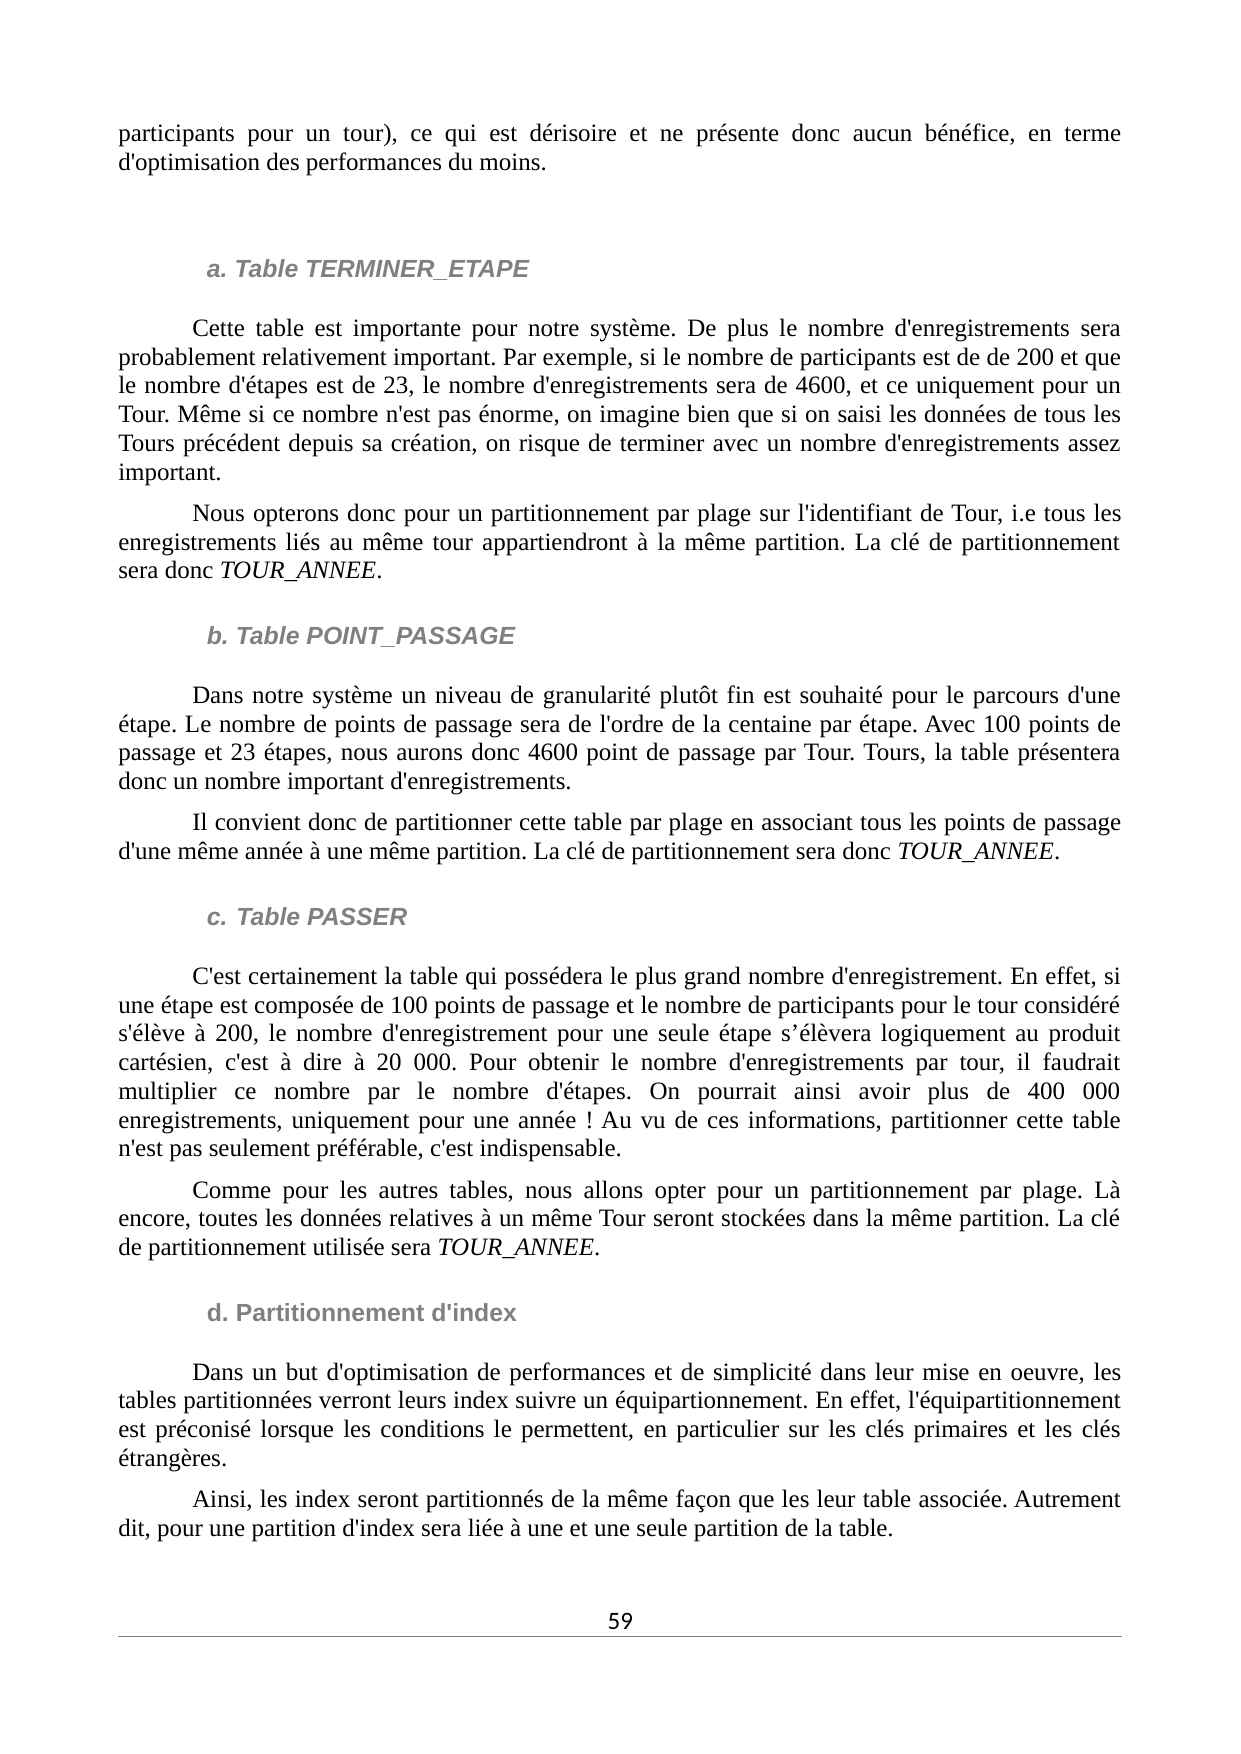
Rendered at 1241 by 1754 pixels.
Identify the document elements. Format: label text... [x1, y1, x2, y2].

subtitle Partitionnement d'index [207, 1298, 1122, 1327]
subtitle Table TERMINER_ETAPE [207, 254, 1122, 283]
text Comme pour les autres tables, nous allons opter pour un partitionnement par plage. Là encore, toutes les données relatives à un même Tour seront stockées dans la même partition. La clé de partitionnement utilisée sera TOUR_ANNEE. [118, 1175, 1122, 1261]
text Cette table est importante pour notre système. De plus le nombre d'enregistrements sera probablement relativement important. Par exemple, si le nombre de participants est de de 200 et que le nombre d'étapes est de 23, le nombre d'enregistrements sera de 4600, et ce uniquement pour un Tour. Même si ce nombre n'est pas énorme, on imagine bien que si on saisi les données de tous les Tours précédent depuis sa création, on risque de terminer avec un nombre d'enregistrements assez important. [118, 313, 1122, 485]
subtitle Table POINT_PASSAGE [207, 621, 1122, 650]
text Dans un but d'optimisation de performances et de simplicité dans leur mise en oeuvre, les tables partitionnées verront leurs index suivre un équipartionnement. En effet, l'équipartitionnement est préconisé lorsque les conditions le permettent, en particulier sur les clés primaires et les clés étrangères. [118, 1357, 1122, 1472]
text Il convient donc de partitionner cette table par plage en associant tous les points de passage d'une même année à une même partition. La clé de partitionnement sera donc TOUR_ANNEE. [118, 807, 1122, 865]
text participants pour un tour), ce qui est dérisoire et ne présente donc aucun bénéfice, en terme d'optimisation des performances du moins. [118, 118, 1122, 176]
subtitle Table PASSER [207, 902, 1122, 931]
text Ainsi, les index seront partitionnés de la même façon que les leur table associée. Autrement dit, pour une partition d'index sera liée à une et une seule partition de la table. [118, 1484, 1122, 1542]
text Nous opterons donc pour un partitionnement par plage sur l'identifiant de Tour, i.e tous les enregistrements liés au même tour appartiendront à la même partition. La clé de partitionnement sera donc TOUR_ANNEE. [118, 498, 1122, 584]
text Dans notre système un niveau de granularité plutôt fin est souhaité pour le parcours d'une étape. Le nombre de points de passage sera de l'ordre de la centaine par étape. Avec 100 points de passage et 23 étapes, nous aurons donc 4600 point de passage par Tour. Tours, la table présentera donc un nombre important d'enregistrements. [118, 680, 1122, 795]
text C'est certainement la table qui possédera le plus grand nombre d'enregistrement. En effet, si une étape est composée de 100 points de passage et le nombre de participants pour le tour considéré s'élève à 200, le nombre d'enregistrement pour une seule étape s’élèvera logiquement au produit cartésien, c'est à dire à 20 000. Pour obtenir le nombre d'enregistrements par tour, il faudrait multiplier ce nombre par le nombre d'étapes. On pourrait ainsi avoir plus de 400 000 enregistrements, uniquement pour une année ! Au vu de ces informations, partitionner cette table n'est pas seulement préférable, c'est indispensable. [118, 961, 1122, 1162]
